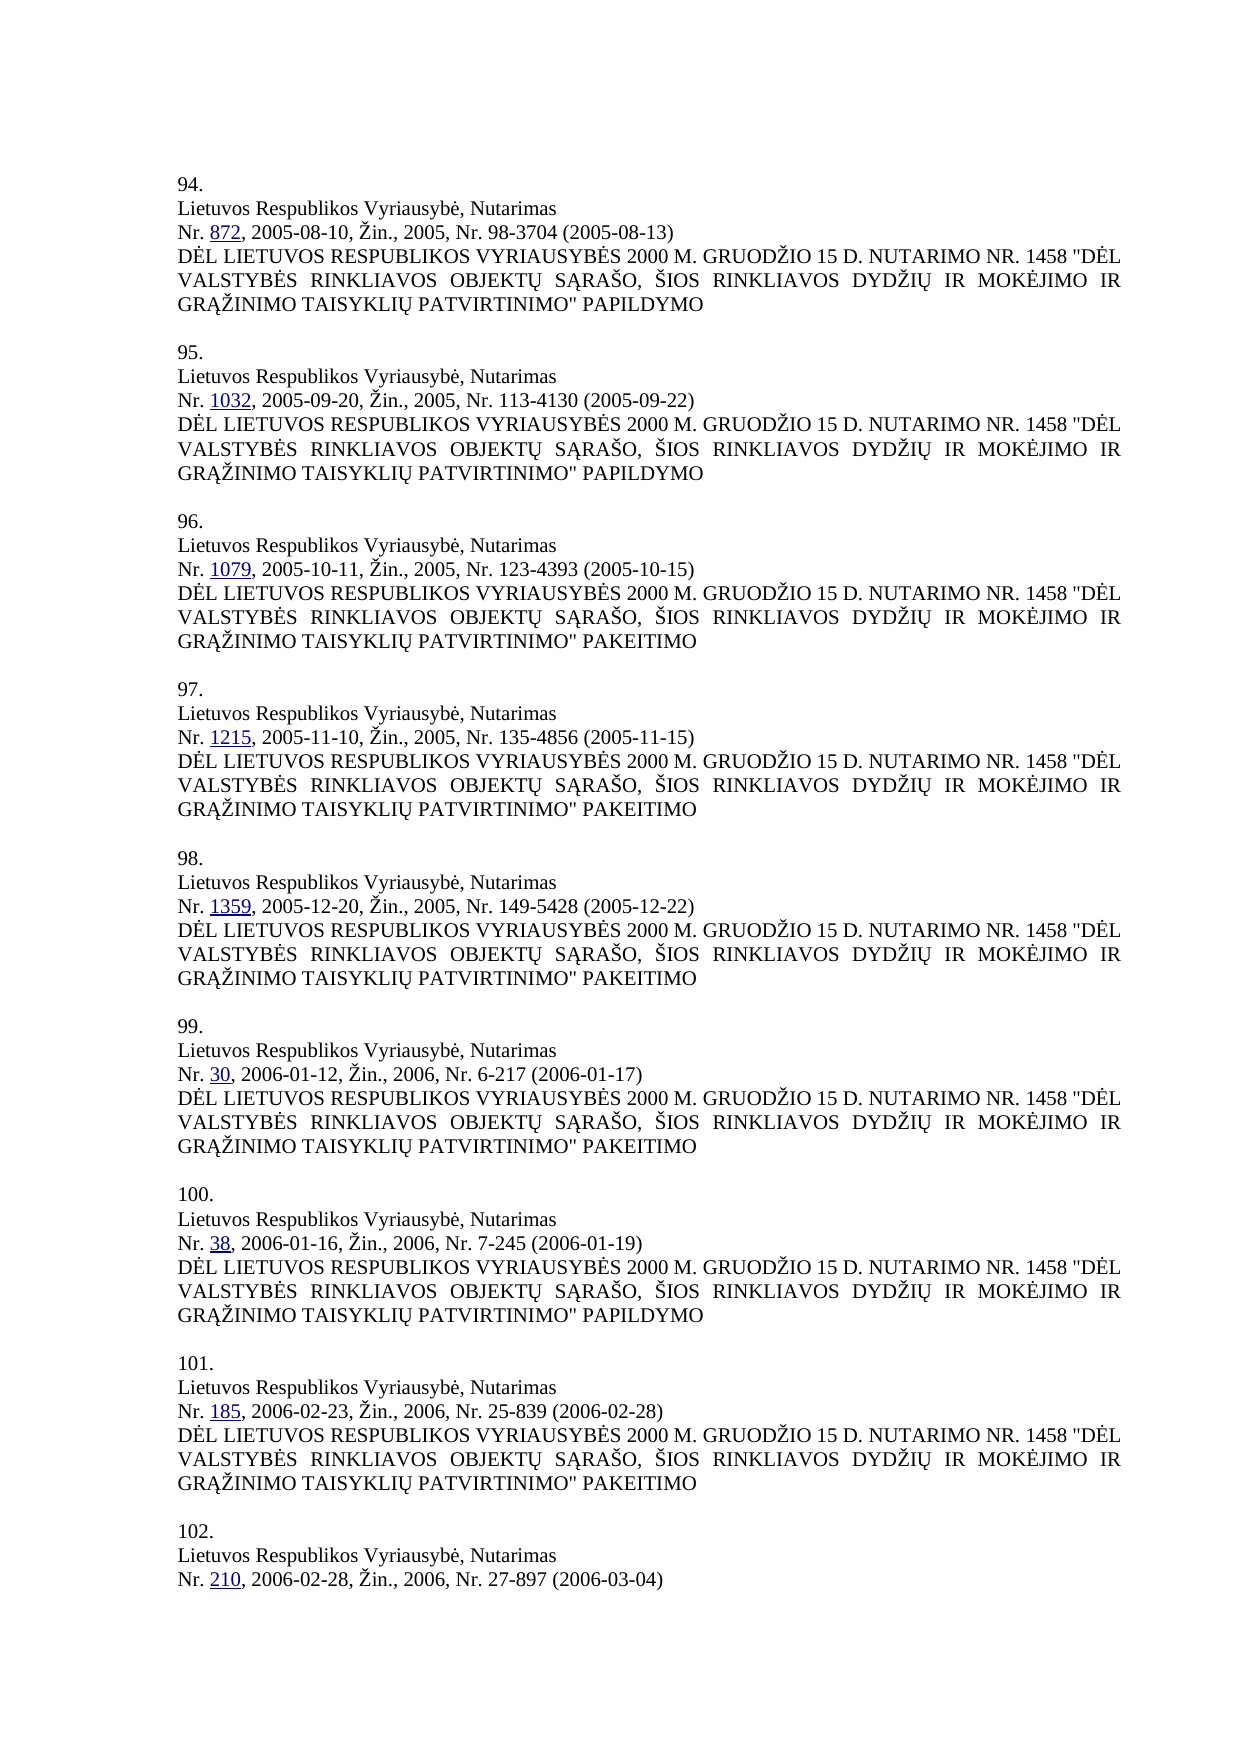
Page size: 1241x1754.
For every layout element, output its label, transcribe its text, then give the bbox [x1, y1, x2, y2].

text Lietuvos Respublikos Vyriausybė, Nutarimas [177, 364, 1122, 388]
text DĖL LIETUVOS RESPUBLIKOS VYRIAUSYBĖS 2000 M. GRUODŽIO 15 D. NUTARIMO NR. 1458 "DĖL VALSTYBĖS RINKLIAVOS OBJEKTŲ SĄRAŠO, ŠIOS RINKLIAVOS DYDŽIŲ IR MOKĖJIMO IR GRĄŽINIMO TAISYKLIŲ PATVIRTINIMO" PAPILDYMO [177, 244, 1122, 316]
text Nr. 38, 2006-01-16, Žin., 2006, Nr. 7-245 (2006-01-19) [177, 1231, 1122, 1254]
text 101. [177, 1351, 1122, 1375]
text Lietuvos Respublikos Vyriausybė, Nutarimas [177, 1038, 1122, 1062]
text DĖL LIETUVOS RESPUBLIKOS VYRIAUSYBĖS 2000 M. GRUODŽIO 15 D. NUTARIMO NR. 1458 "DĖL VALSTYBĖS RINKLIAVOS OBJEKTŲ SĄRAŠO, ŠIOS RINKLIAVOS DYDŽIŲ IR MOKĖJIMO IR GRĄŽINIMO TAISYKLIŲ PATVIRTINIMO" PAPILDYMO [177, 1254, 1122, 1327]
text DĖL LIETUVOS RESPUBLIKOS VYRIAUSYBĖS 2000 M. GRUODŽIO 15 D. NUTARIMO NR. 1458 "DĖL VALSTYBĖS RINKLIAVOS OBJEKTŲ SĄRAŠO, ŠIOS RINKLIAVOS DYDŽIŲ IR MOKĖJIMO IR GRĄŽINIMO TAISYKLIŲ PATVIRTINIMO" PAKEITIMO [177, 749, 1122, 821]
text 97. [177, 677, 1122, 701]
text DĖL LIETUVOS RESPUBLIKOS VYRIAUSYBĖS 2000 M. GRUODŽIO 15 D. NUTARIMO NR. 1458 "DĖL VALSTYBĖS RINKLIAVOS OBJEKTŲ SĄRAŠO, ŠIOS RINKLIAVOS DYDŽIŲ IR MOKĖJIMO IR GRĄŽINIMO TAISYKLIŲ PATVIRTINIMO" PAKEITIMO [177, 1086, 1122, 1158]
text Nr. 1215, 2005-11-10, Žin., 2005, Nr. 135-4856 (2005-11-15) [177, 725, 1122, 749]
text Lietuvos Respublikos Vyriausybė, Nutarimas [177, 1543, 1122, 1567]
text 98. [177, 846, 1122, 869]
text Nr. 185, 2006-02-23, Žin., 2006, Nr. 25-839 (2006-02-28) [177, 1399, 1122, 1423]
text Lietuvos Respublikos Vyriausybė, Nutarimas [177, 196, 1122, 220]
text 100. [177, 1182, 1122, 1206]
text Nr. 1079, 2005-10-11, Žin., 2005, Nr. 123-4393 (2005-10-15) [177, 557, 1122, 581]
text DĖL LIETUVOS RESPUBLIKOS VYRIAUSYBĖS 2000 M. GRUODŽIO 15 D. NUTARIMO NR. 1458 "DĖL VALSTYBĖS RINKLIAVOS OBJEKTŲ SĄRAŠO, ŠIOS RINKLIAVOS DYDŽIŲ IR MOKĖJIMO IR GRĄŽINIMO TAISYKLIŲ PATVIRTINIMO" PAKEITIMO [177, 581, 1122, 653]
text DĖL LIETUVOS RESPUBLIKOS VYRIAUSYBĖS 2000 M. GRUODŽIO 15 D. NUTARIMO NR. 1458 "DĖL VALSTYBĖS RINKLIAVOS OBJEKTŲ SĄRAŠO, ŠIOS RINKLIAVOS DYDŽIŲ IR MOKĖJIMO IR GRĄŽINIMO TAISYKLIŲ PATVIRTINIMO" PAKEITIMO [177, 918, 1122, 990]
text Lietuvos Respublikos Vyriausybė, Nutarimas [177, 701, 1122, 725]
text Lietuvos Respublikos Vyriausybė, Nutarimas [177, 1375, 1122, 1399]
text Lietuvos Respublikos Vyriausybė, Nutarimas [177, 533, 1122, 557]
text Nr. 30, 2006-01-12, Žin., 2006, Nr. 6-217 (2006-01-17) [177, 1062, 1122, 1086]
text Nr. 1032, 2005-09-20, Žin., 2005, Nr. 113-4130 (2005-09-22) [177, 388, 1122, 412]
text 96. [177, 509, 1122, 533]
text 94. [177, 172, 1122, 196]
text Nr. 1359, 2005-12-20, Žin., 2005, Nr. 149-5428 (2005-12-22) [177, 894, 1122, 918]
text 95. [177, 340, 1122, 364]
text Lietuvos Respublikos Vyriausybė, Nutarimas [177, 1206, 1122, 1231]
text 102. [177, 1519, 1122, 1543]
text DĖL LIETUVOS RESPUBLIKOS VYRIAUSYBĖS 2000 M. GRUODŽIO 15 D. NUTARIMO NR. 1458 "DĖL VALSTYBĖS RINKLIAVOS OBJEKTŲ SĄRAŠO, ŠIOS RINKLIAVOS DYDŽIŲ IR MOKĖJIMO IR GRĄŽINIMO TAISYKLIŲ PATVIRTINIMO" PAPILDYMO [177, 412, 1122, 484]
text Lietuvos Respublikos Vyriausybė, Nutarimas [177, 869, 1122, 894]
text 99. [177, 1014, 1122, 1038]
text DĖL LIETUVOS RESPUBLIKOS VYRIAUSYBĖS 2000 M. GRUODŽIO 15 D. NUTARIMO NR. 1458 "DĖL VALSTYBĖS RINKLIAVOS OBJEKTŲ SĄRAŠO, ŠIOS RINKLIAVOS DYDŽIŲ IR MOKĖJIMO IR GRĄŽINIMO TAISYKLIŲ PATVIRTINIMO" PAKEITIMO [177, 1423, 1122, 1495]
text Nr. 210, 2006-02-28, Žin., 2006, Nr. 27-897 (2006-03-04) [177, 1567, 1122, 1591]
text Nr. 872, 2005-08-10, Žin., 2005, Nr. 98-3704 (2005-08-13) [177, 220, 1122, 244]
